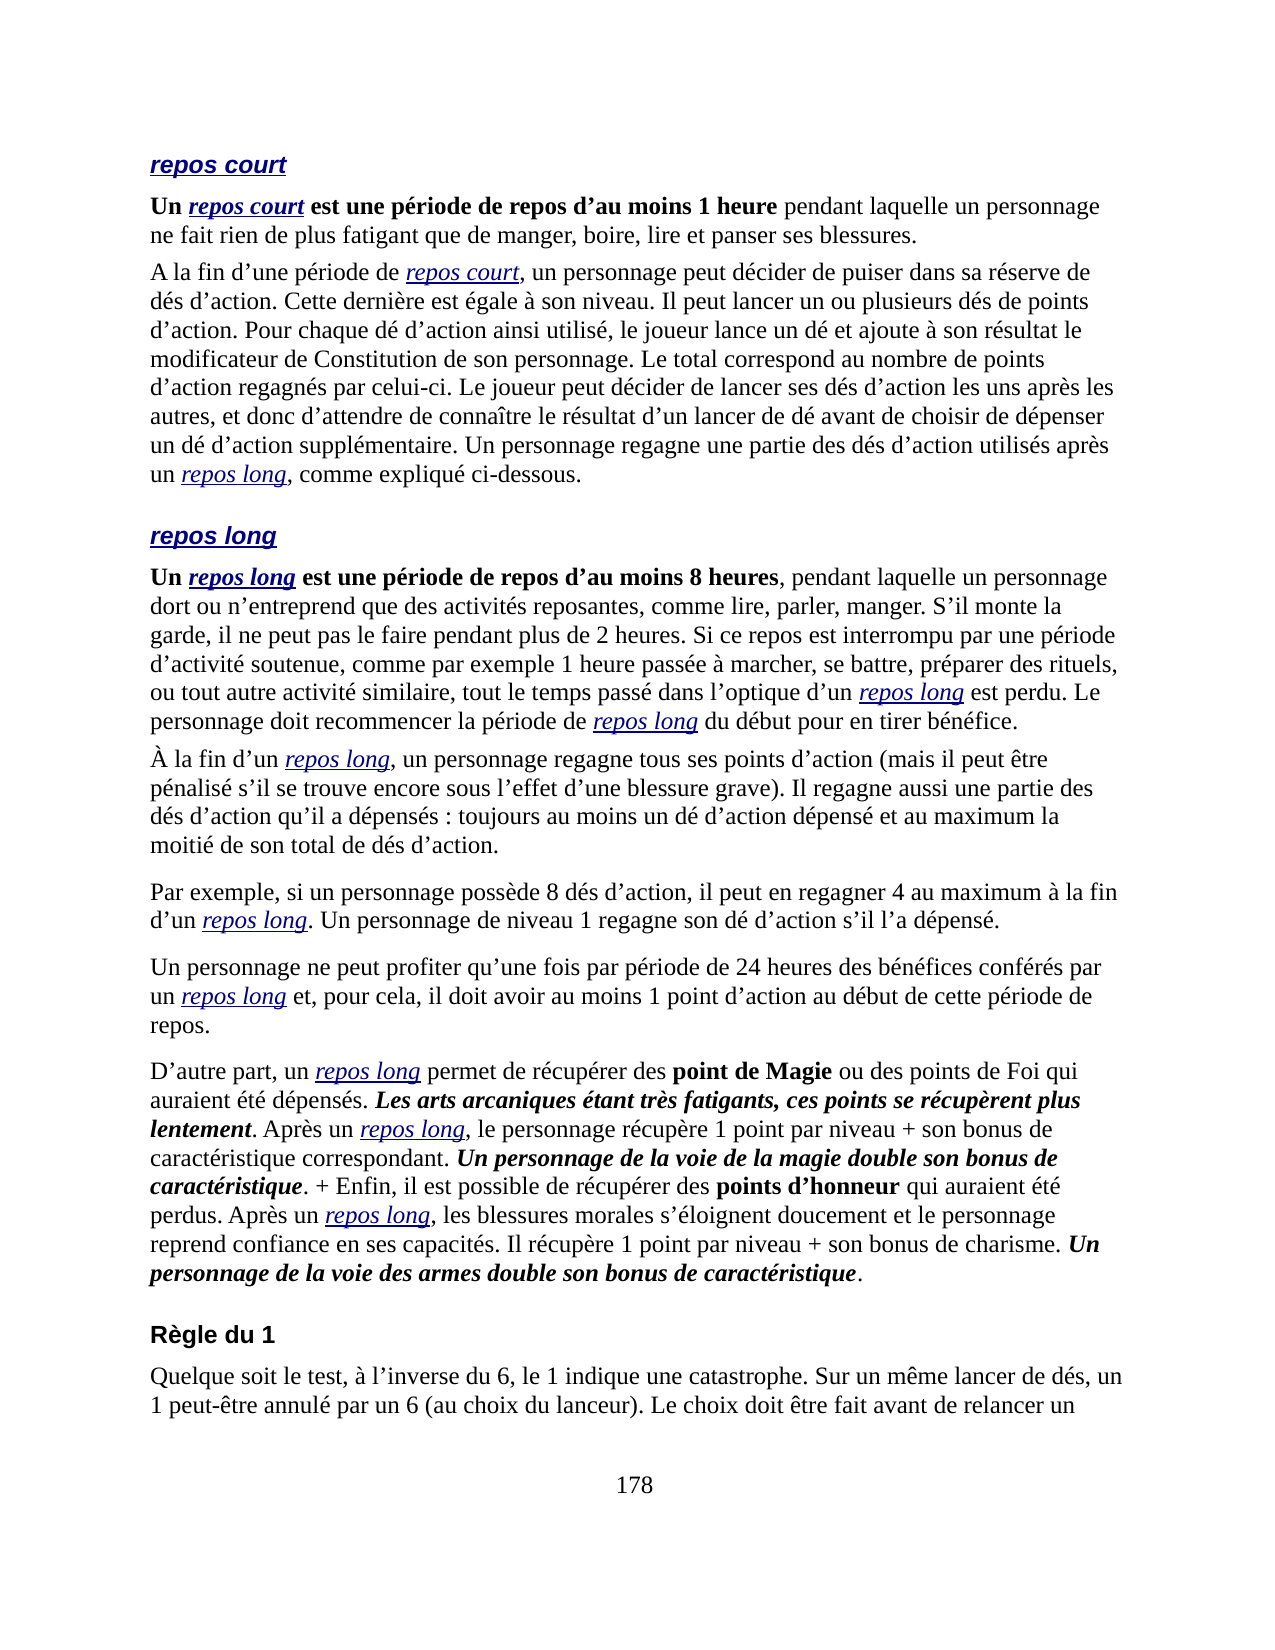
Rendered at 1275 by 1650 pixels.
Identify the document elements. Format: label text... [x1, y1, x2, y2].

text Par exemple, si un personnage possède 8 dés d’action, il peut en regagner 4 au maximum à la fin d’un repos long. Un personnage de niveau 1 regagne son dé d’action s’il l’a dépensé. [150, 877, 1125, 934]
text Un repos court est une période de repos d’au moins 1 heure pendant laquelle un personnage ne fait rien de plus fatigant que de manger, boire, lire et panser ses blessures. [150, 191, 1125, 248]
subtitle repos court [150, 150, 1125, 178]
text Un personnage ne peut profiter qu’une fois par période de 24 heures des bénéfices conférés par un repos long et, pour cela, il doit avoir au moins 1 point d’action au début de cette période de repos. [150, 952, 1125, 1038]
text Un repos long est une période de repos d’au moins 8 heures, pendant laquelle un personnage dort ou n’entreprend que des activités reposantes, comme lire, parler, manger. S’il monte la garde, il ne peut pas le faire pendant plus de 2 heures. Si ce repos est interrompu par une période d’activité soutenue, comme par exemple 1 heure passée à marcher, se battre, préparer des rituels, ou tout autre activité similaire, tout le temps passé dans l’optique d’un repos long est perdu. Le personnage doit recommencer la période de repos long du début pour en tirer bénéfice. [150, 562, 1125, 735]
text D’autre part, un repos long permet de récupérer des point de Magie ou des points de Foi qui auraient été dépensés. Les arts arcaniques étant très fatigants, ces points se récupèrent plus lentement. Après un repos long, le personnage récupère 1 point par niveau + son bonus de caractéristique correspondant. Un personnage de la voie de la magie double son bonus de caractéristique. + Enfin, il est possible de récupérer des points d’honneur qui auraient été perdus. Après un repos long, les blessures morales s’éloignent doucement et le personnage reprend confiance en ses capacités. Il récupère 1 point par niveau + son bonus de charisme. Un personnage de la voie des armes double son bonus de caractéristique. [150, 1056, 1125, 1286]
subtitle Règle du 1 [150, 1320, 1125, 1349]
subtitle repos long [150, 521, 1125, 550]
text Quelque soit le test, à l’inverse du 6, le 1 indique une catastrophe. Sur un même lancer de dés, un 1 peut-être annulé par un 6 (au choix du lanceur). Le choix doit être fait avant de relancer un [150, 1361, 1125, 1419]
text À la fin d’un repos long, un personnage regagne tous ses points d’action (mais il peut être pénalisé s’il se trouve encore sous l’effet d’une blessure grave). Il regagne aussi une partie des dés d’action qu’il a dépensés : toujours au moins un dé d’action dépensé et au maximum la moitié de son total de dés d’action. [150, 744, 1125, 859]
text A la fin d’une période de repos court, un personnage peut décider de puiser dans sa réserve de dés d’action. Cette dernière est égale à son niveau. Il peut lancer un ou plusieurs dés de points d’action. Pour chaque dé d’action ainsi utilisé, le joueur lance un dé et ajoute à son résultat le modificateur de Constitution de son personnage. Le total correspond au nombre de points d’action regagnés par celui-ci. Le joueur peut décider de lancer ses dés d’action les uns après les autres, et donc d’attendre de connaître le résultat d’un lancer de dé avant de choisir de dépenser un dé d’action supplémentaire. Un personnage regagne une partie des dés d’action utilisés après un repos long, comme expliqué ci-dessous. [150, 257, 1125, 487]
